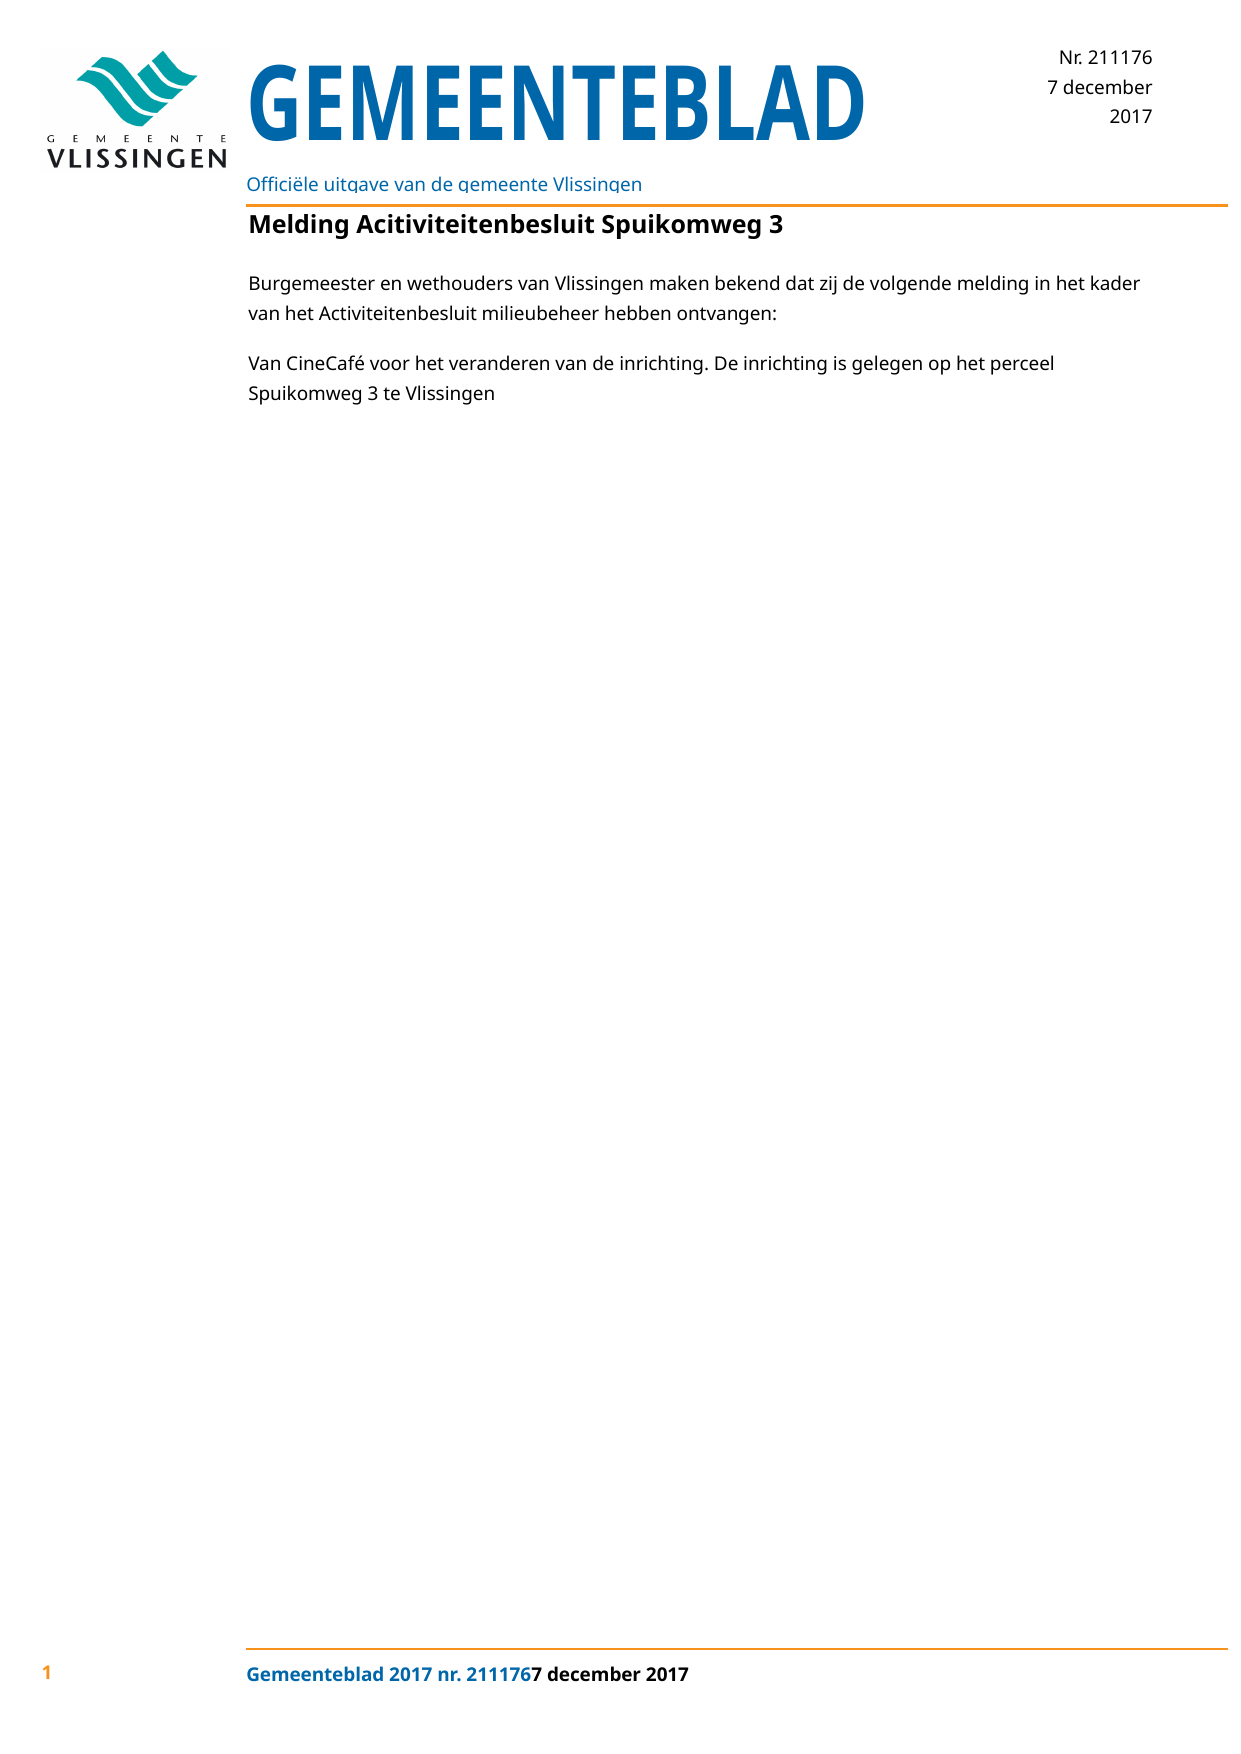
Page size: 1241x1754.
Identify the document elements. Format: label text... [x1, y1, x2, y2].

picture [41, 47, 231, 172]
text Van CineCafé voor het veranderen van de inrichting. De inrichting is gelegen op het perceel Spuikomweg 3 te Vlissingen [248, 350, 1152, 406]
text Burgemeester en wethouders van Vlissingen maken bekend dat zij de volgende melding in het kader van het Activiteitenbesluit milieubeheer hebben ontvangen: [248, 270, 1152, 326]
text Melding Acitiviteitenbesluit Spuikomweg 3 [248, 207, 1152, 241]
